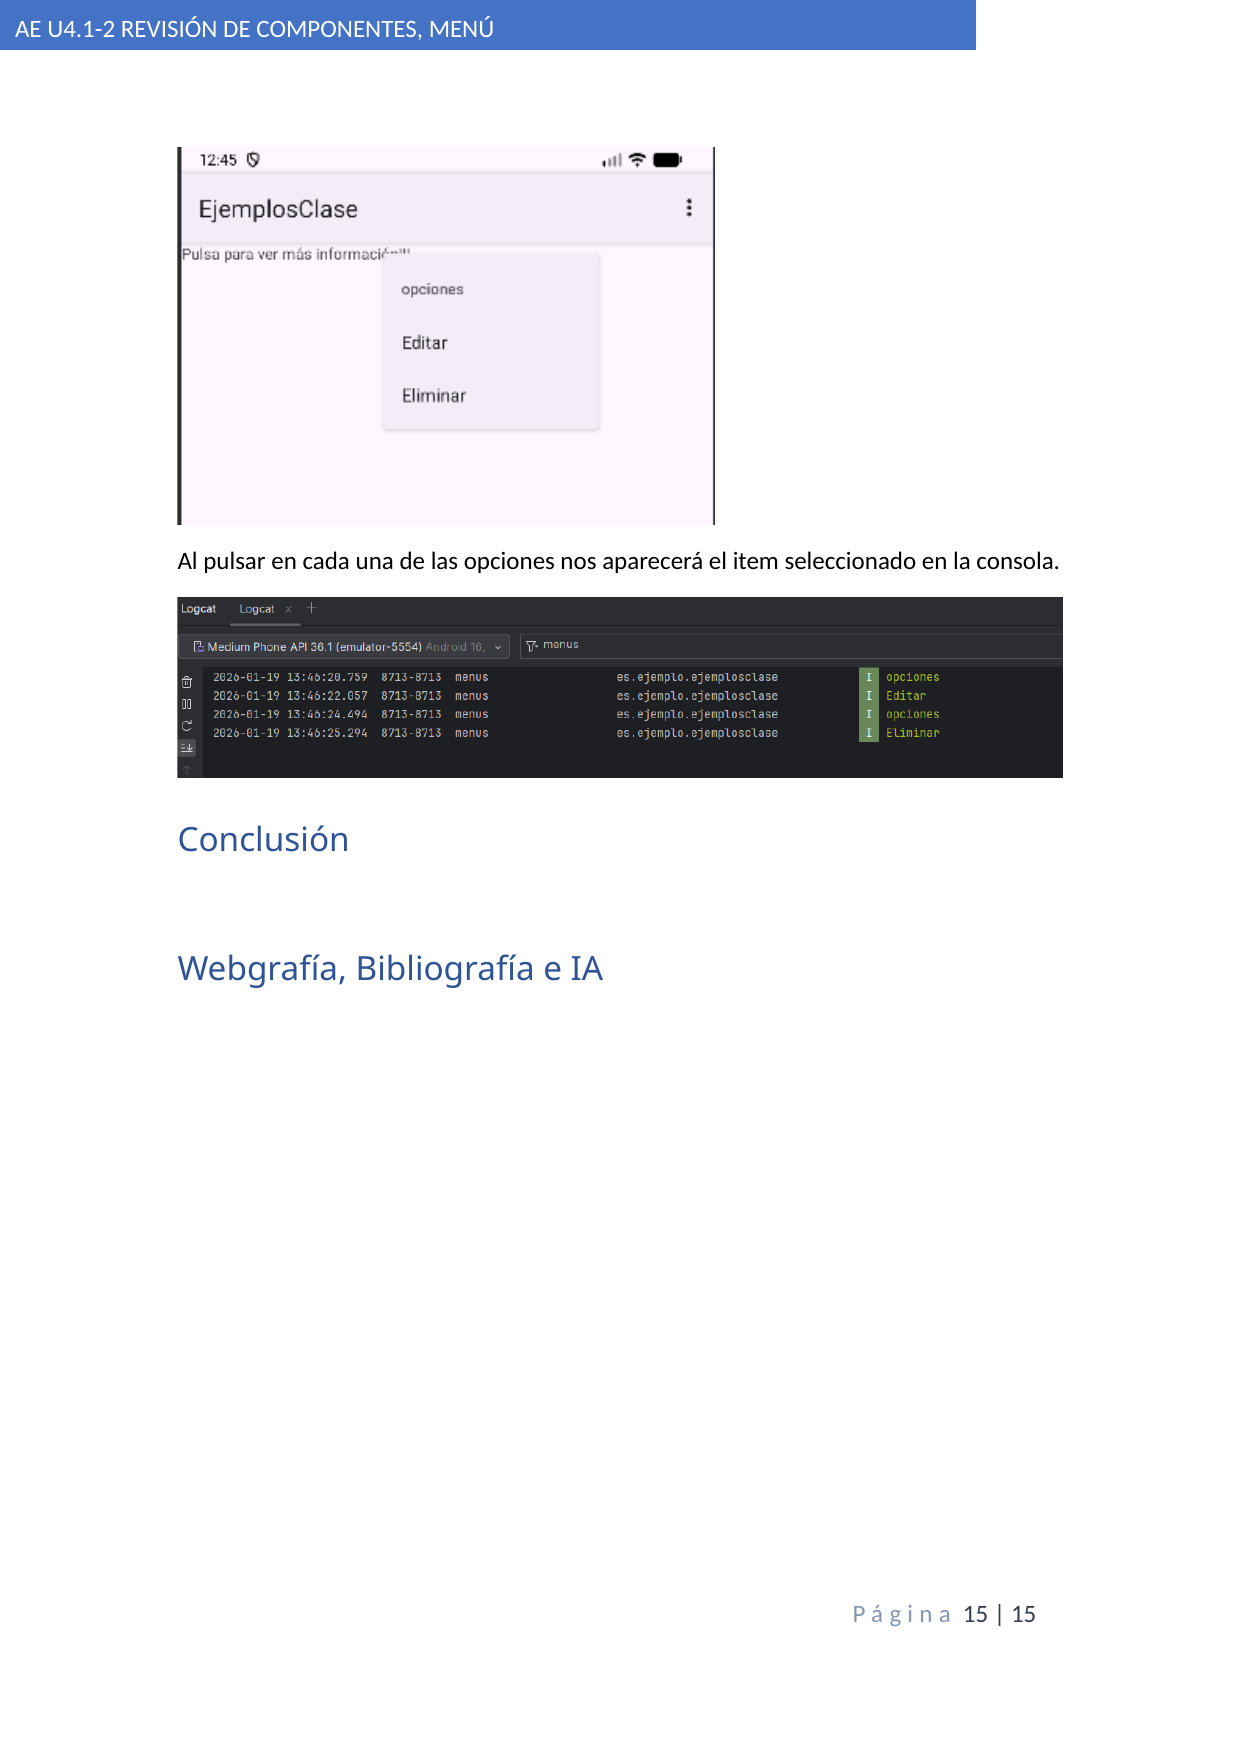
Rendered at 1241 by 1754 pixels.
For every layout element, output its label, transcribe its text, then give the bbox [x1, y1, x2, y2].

subtitle Conclusión [177, 815, 1063, 861]
subtitle Webgrafía, Bibliografía e IA [177, 944, 1063, 990]
text Al pulsar en cada una de las opciones nos aparecerá el item seleccionado en la consola. [177, 545, 1063, 576]
